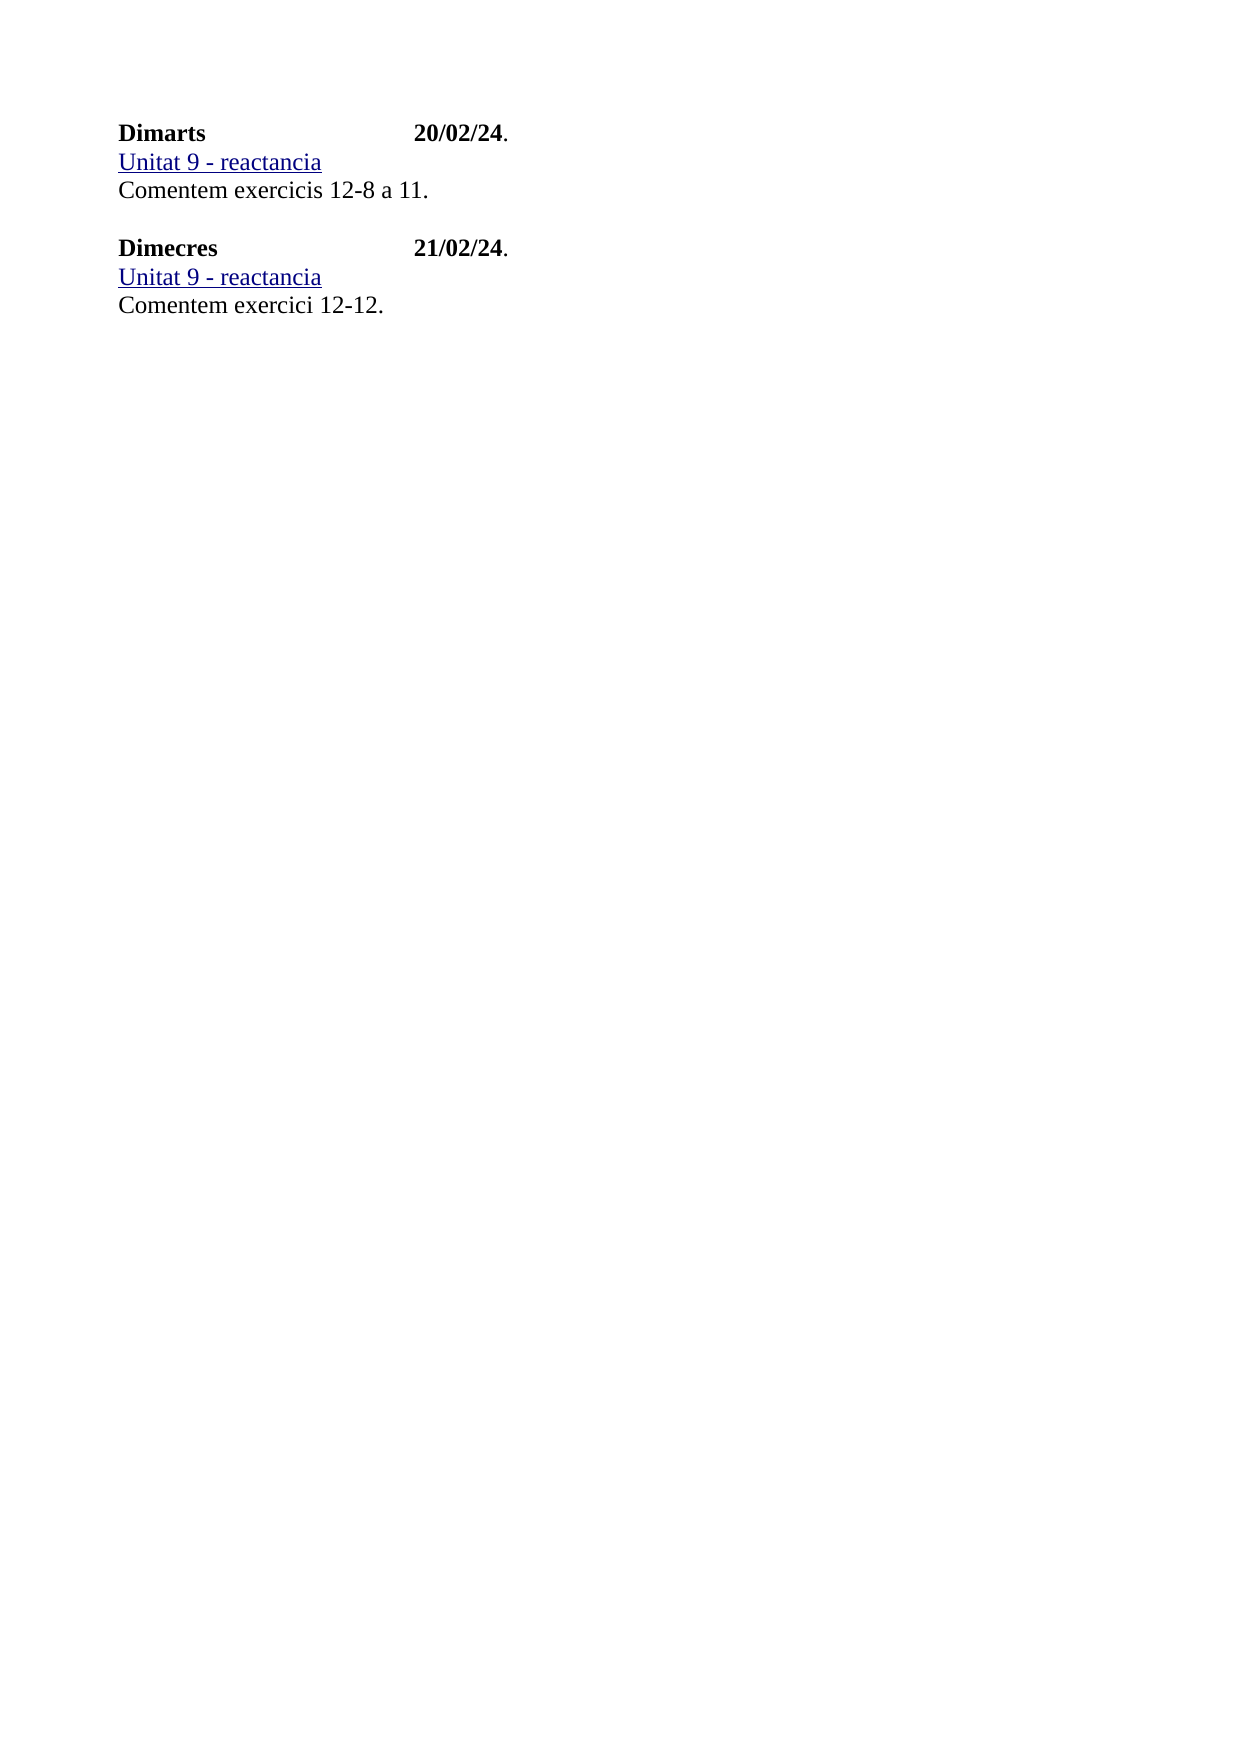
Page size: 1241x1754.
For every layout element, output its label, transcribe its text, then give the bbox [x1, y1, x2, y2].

text Comentem exercici 12-12. [118, 291, 1122, 319]
text Unitat 9 - reactancia [118, 147, 1122, 176]
text Dimarts 20/02/24. [118, 118, 1122, 147]
text Unitat 9 - reactancia [118, 262, 1122, 291]
text Dimecres 21/02/24. [118, 233, 1122, 262]
text Comentem exercicis 12-8 a 11. [118, 176, 1122, 204]
